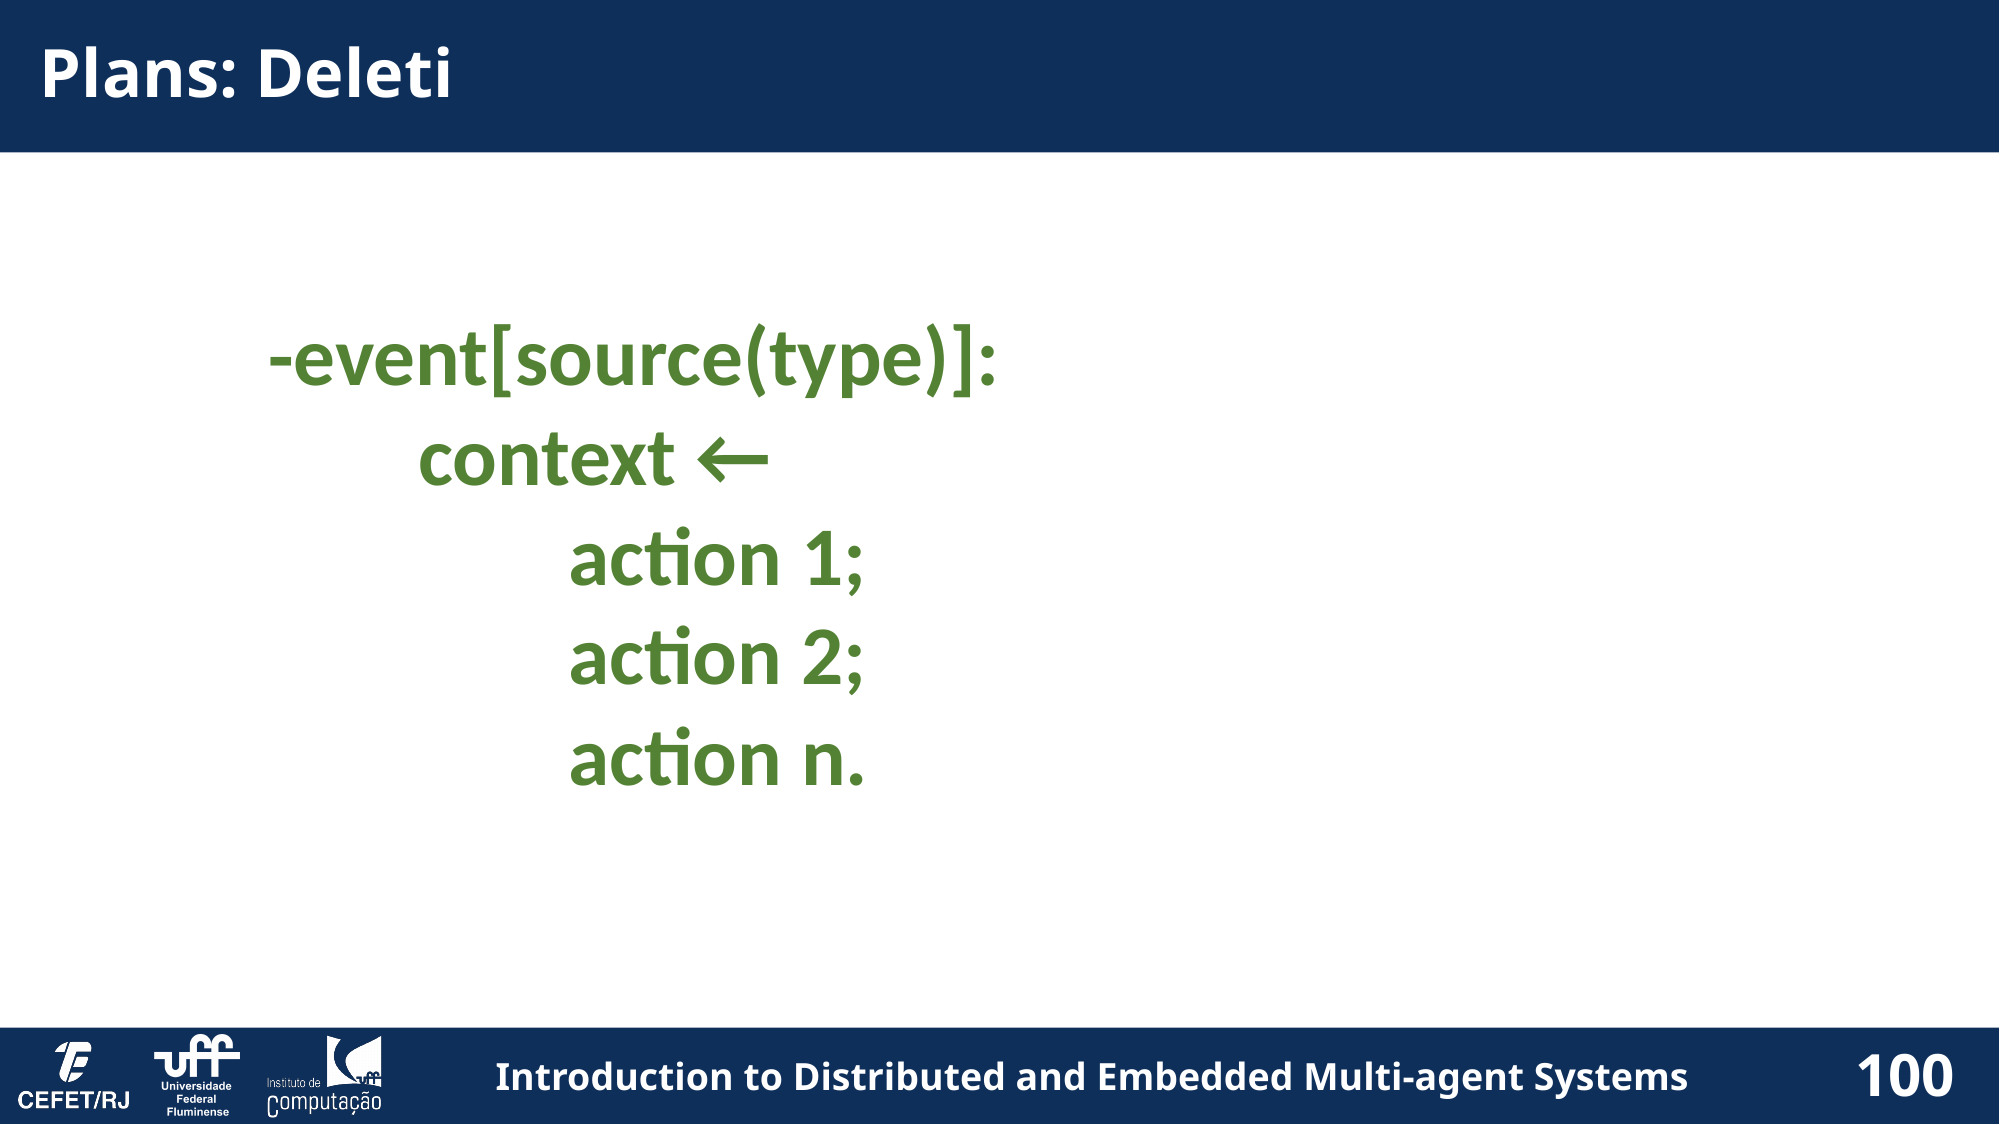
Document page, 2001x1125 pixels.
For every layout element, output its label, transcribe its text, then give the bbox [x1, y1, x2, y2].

picture [18, 1021, 129, 1125]
text_box -event[source(type)]: context ← action 1; action 2; action n. [253, 294, 1908, 810]
picture [265, 1033, 383, 1118]
text_box Plans: Deleti [25, 23, 1999, 119]
picture [153, 1033, 241, 1121]
